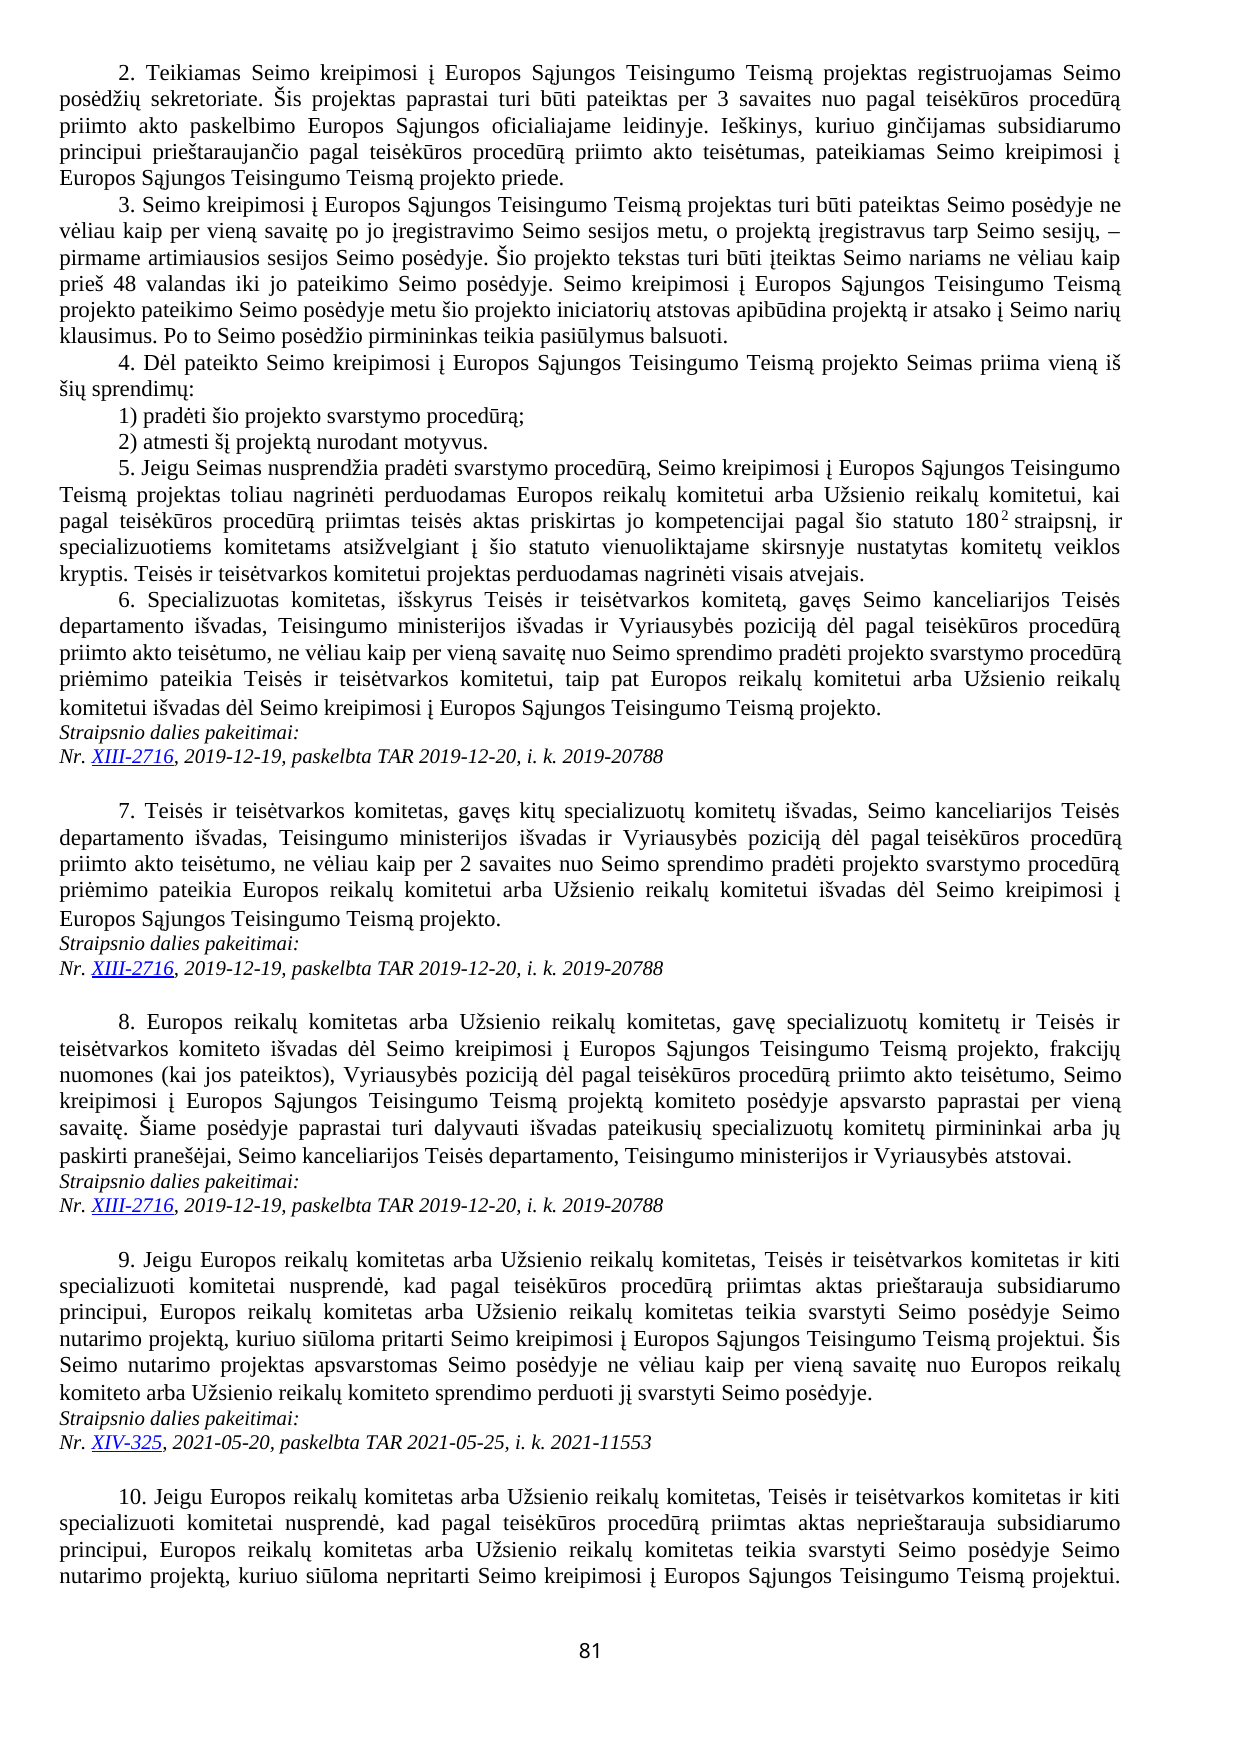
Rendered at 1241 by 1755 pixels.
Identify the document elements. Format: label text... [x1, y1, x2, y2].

text 5. Jeigu Seimas nusprendžia pradėti svarstymo procedūrą, Seimo kreipimosi į Europos Sąjungos Teisingumo Teismą projektas toliau nagrinėti perduodamas Europos reikalų komitetui arba Užsienio reikalų komitetui, kai pagal teisėkūros procedūrą priimtas teisės aktas priskirtas jo kompetencijai pagal šio statuto 1802 straipsnį, ir specializuotiems komitetams atsižvelgiant į šio statuto vienuoliktajame skirsnyje nustatytas komitetų veiklos kryptis. Teisės ir teisėtvarkos komitetui projektas perduodamas nagrinėti visais atvejais. [59, 454, 1122, 586]
text 10. Jeigu Europos reikalų komitetas arba Užsienio reikalų komitetas, Teisės ir teisėtvarkos komitetas ir kiti specializuoti komitetai nusprendė, kad pagal teisėkūros procedūrą priimtas aktas neprieštarauja subsidiarumo principui, Europos reikalų komitetas arba Užsienio reikalų komitetas teikia svarstyti Seimo posėdyje Seimo nutarimo projektą, kuriuo siūloma nepritarti Seimo kreipimosi į Europos Sąjungos Teisingumo Teismą projektui. [59, 1483, 1122, 1588]
text Straipsnio dalies pakeitimai: [59, 1406, 1122, 1430]
text 6. Specializuotas komitetas, išskyrus Teisės ir teisėtvarkos komitetą, gavęs Seimo kanceliarijos Teisės departamento išvadas, Teisingumo ministerijos išvadas ir Vyriausybės poziciją dėl pagal teisėkūros procedūrą priimto akto teisėtumo, ne vėliau kaip per vieną savaitę nuo Seimo sprendimo pradėti projekto svarstymo procedūrą priėmimo pateikia Teisės ir teisėtvarkos komitetui, taip pat Europos reikalų komitetui arba Užsienio reikalų komitetui išvadas dėl Seimo kreipimosi į Europos Sąjungos Teisingumo Teismą projekto. [59, 586, 1122, 720]
text 9. Jeigu Europos reikalų komitetas arba Užsienio reikalų komitetas, Teisės ir teisėtvarkos komitetas ir kiti specializuoti komitetai nusprendė, kad pagal teisėkūros procedūrą priimtas aktas prieštarauja subsidiarumo principui, Europos reikalų komitetas arba Užsienio reikalų komitetas teikia svarstyti Seimo posėdyje Seimo nutarimo projektą, kuriuo siūloma pritarti Seimo kreipimosi į Europos Sąjungos Teisingumo Teismą projektui. Šis Seimo nutarimo projektas apsvarstomas Seimo posėdyje ne vėliau kaip per vieną savaitę nuo Europos reikalų komiteto arba Užsienio reikalų komiteto sprendimo perduoti jį svarstyti Seimo posėdyje. [59, 1246, 1122, 1406]
text 3. Seimo kreipimosi į Europos Sąjungos Teisingumo Teismą projektas turi būti pateiktas Seimo posėdyje ne vėliau kaip per vieną savaitę po jo įregistravimo Seimo sesijos metu, o projektą įregistravus tarp Seimo sesijų, – pirmame artimiausios sesijos Seimo posėdyje. Šio projekto tekstas turi būti įteiktas Seimo nariams ne vėliau kaip prieš 48 valandas iki jo pateikimo Seimo posėdyje. Seimo kreipimosi į Europos Sąjungos Teisingumo Teismą projekto pateikimo Seimo posėdyje metu šio projekto iniciatorių atstovas apibūdina projektą ir atsako į Seimo narių klausimus. Po to Seimo posėdžio pirmininkas teikia pasiūlymus balsuoti. [59, 191, 1122, 349]
text 2) atmesti šį projektą nurodant motyvus. [59, 428, 1122, 454]
text Straipsnio dalies pakeitimai: [59, 1169, 1122, 1193]
text 1) pradėti šio projekto svarstymo procedūrą; [59, 402, 1122, 428]
text Nr. XIII-2716, 2019-12-19, paskelbta TAR 2019-12-20, i. k. 2019-20788 [59, 955, 1122, 979]
text Nr. XIII-2716, 2019-12-19, paskelbta TAR 2019-12-20, i. k. 2019-20788 [59, 744, 1122, 768]
text 2. Teikiamas Seimo kreipimosi į Europos Sąjungos Teisingumo Teismą projektas registruojamas Seimo posėdžių sekretoriate. Šis projektas paprastai turi būti pateiktas per 3 savaites nuo pagal teisėkūros procedūrą priimto akto paskelbimo Europos Sąjungos oficialiajame leidinyje. Ieškinys, kuriuo ginčijamas subsidiarumo principui prieštaraujančio pagal teisėkūros procedūrą priimto akto teisėtumas, pateikiamas Seimo kreipimosi į Europos Sąjungos Teisingumo Teismą projekto priede. [59, 59, 1122, 191]
text 8. Europos reikalų komitetas arba Užsienio reikalų komitetas, gavę specializuotų komitetų ir Teisės ir teisėtvarkos komiteto išvadas dėl Seimo kreipimosi į Europos Sąjungos Teisingumo Teismą projekto, frakcijų nuomones (kai jos pateiktos), Vyriausybės poziciją dėl pagal teisėkūros procedūrą priimto akto teisėtumo, Seimo kreipimosi į Europos Sąjungos Teisingumo Teismą projektą komiteto posėdyje apsvarsto paprastai per vieną savaitę. Šiame posėdyje paprastai turi dalyvauti išvadas pateikusių specializuotų komitetų pirmininkai arba jų paskirti pranešėjai, Seimo kanceliarijos Teisės departamento, Teisingumo ministerijos ir Vyriausybės atstovai. [59, 1008, 1122, 1169]
text 4. Dėl pateikto Seimo kreipimosi į Europos Sąjungos Teisingumo Teismą projekto Seimas priima vieną iš šių sprendimų: [59, 349, 1122, 402]
text 7. Teisės ir teisėtvarkos komitetas, gavęs kitų specializuotų komitetų išvadas, Seimo kanceliarijos Teisės departamento išvadas, Teisingumo ministerijos išvadas ir Vyriausybės poziciją dėl pagal teisėkūros procedūrą priimto akto teisėtumo, ne vėliau kaip per 2 savaites nuo Seimo sprendimo pradėti projekto svarstymo procedūrą priėmimo pateikia Europos reikalų komitetui arba Užsienio reikalų komitetui išvadas dėl Seimo kreipimosi į Europos Sąjungos Teisingumo Teismą projekto. [59, 797, 1122, 931]
text Straipsnio dalies pakeitimai: [59, 720, 1122, 744]
text Nr. XIII-2716, 2019-12-19, paskelbta TAR 2019-12-20, i. k. 2019-20788 [59, 1193, 1122, 1217]
text Straipsnio dalies pakeitimai: [59, 931, 1122, 955]
text Nr. XIV-325, 2021-05-20, paskelbta TAR 2021-05-25, i. k. 2021-11553 [59, 1430, 1122, 1454]
